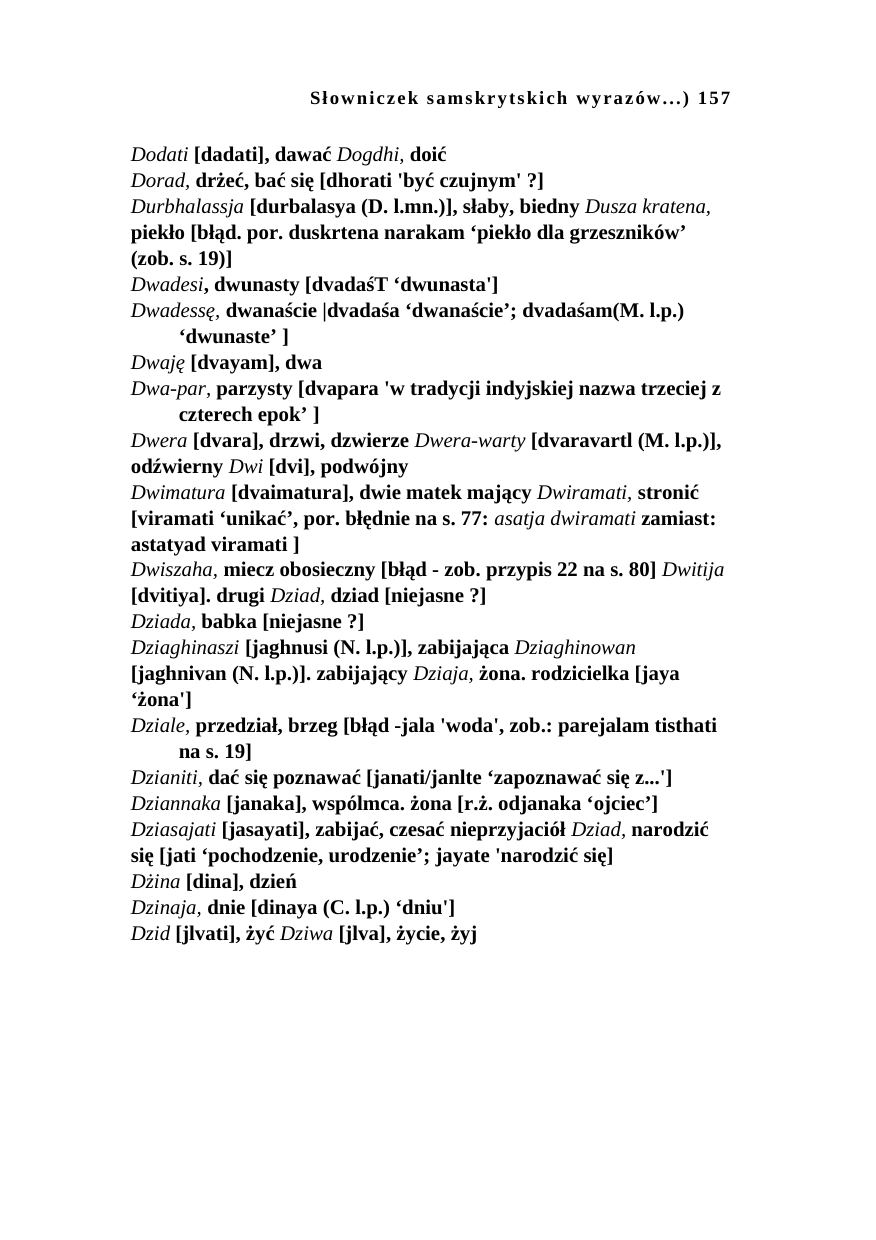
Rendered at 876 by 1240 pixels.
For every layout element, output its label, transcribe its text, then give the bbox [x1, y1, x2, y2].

text Dorad, drżeć, bać się [dhorati 'być czujnym' ?] [131, 167, 733, 193]
text Dwadessę, dwanaście |dvadaśa ‘dwanaście’; dvadaśam(M. l.p.) [131, 297, 733, 323]
text Słowniczek samskrytskich wyrazów...) 157 [310, 89, 733, 108]
text Dziada, babka [niejasne ?] [131, 608, 733, 634]
text Dwera [dvara], drzwi, dzwierze Dwera-warty [dvaravartl (M. l.p.)], odźwierny Dwi [dvi], podwójny [131, 426, 733, 478]
text ‘dwunaste’ ] [178, 323, 733, 349]
text Dzianiti, dać się poznawać [janati/janlte ‘zapoznawać się z...'] Dziannaka [janaka], wspólmca. żona [r.ż. odjanaka ‘ojciec’] Dziasajati [jasayati], zabijać, czesać nieprzyjaciół Dziad, narodzić się [jati ‘pochodzenie, urodzenie’; jayate 'narodzić się] [131, 764, 733, 867]
text Dwadesi, dwunasty [dvadaśT ‘dwunasta'] [131, 271, 733, 297]
text Dżina [dina], dzień [131, 867, 733, 893]
text Dwiszaha, miecz obosieczny [błąd - zob. przypis 22 na s. 80] Dwitija [dvitiya]. drugi Dziad, dziad [niejasne ?] [131, 556, 733, 608]
text Dwa-par, parzysty [dvapara 'w tradycji indyjskiej nazwa trzeciej z czterech epok’ ] [131, 374, 733, 426]
text Dodati [dadati], dawać Dogdhi, doić [131, 141, 733, 167]
text Dzinaja, dnie [dinaya (C. l.p.) ‘dniu'] [131, 893, 733, 919]
text Dziaghinaszi [jaghnusi (N. l.p.)], zabijająca Dziaghinowan [jaghnivan (N. l.p.)]. zabijający Dziaja, żona. rodzicielka [jaya ‘żona'] [131, 634, 733, 712]
text Dwaję [dvayam], dwa [131, 349, 733, 374]
text Dwimatura [dvaimatura], dwie matek mający Dwiramati, stronić [viramati ‘unikać’, por. błędnie na s. 77: asatja dwiramati zamiast: astatyad viramati ] [131, 478, 733, 556]
text Durbhalassja [durbalasya (D. l.mn.)], słaby, biedny Dusza kratena, piekło [błąd. por. duskrtena narakam ‘piekło dla grzeszników’ (zob. s. 19)] [131, 193, 733, 271]
text Dziale, przedział, brzeg [błąd -jala 'woda', zob.: parejalam tisthati na s. 19] [131, 712, 733, 764]
text Dzid [jlvati], żyć Dziwa [jlva], życie, żyj [131, 919, 733, 945]
